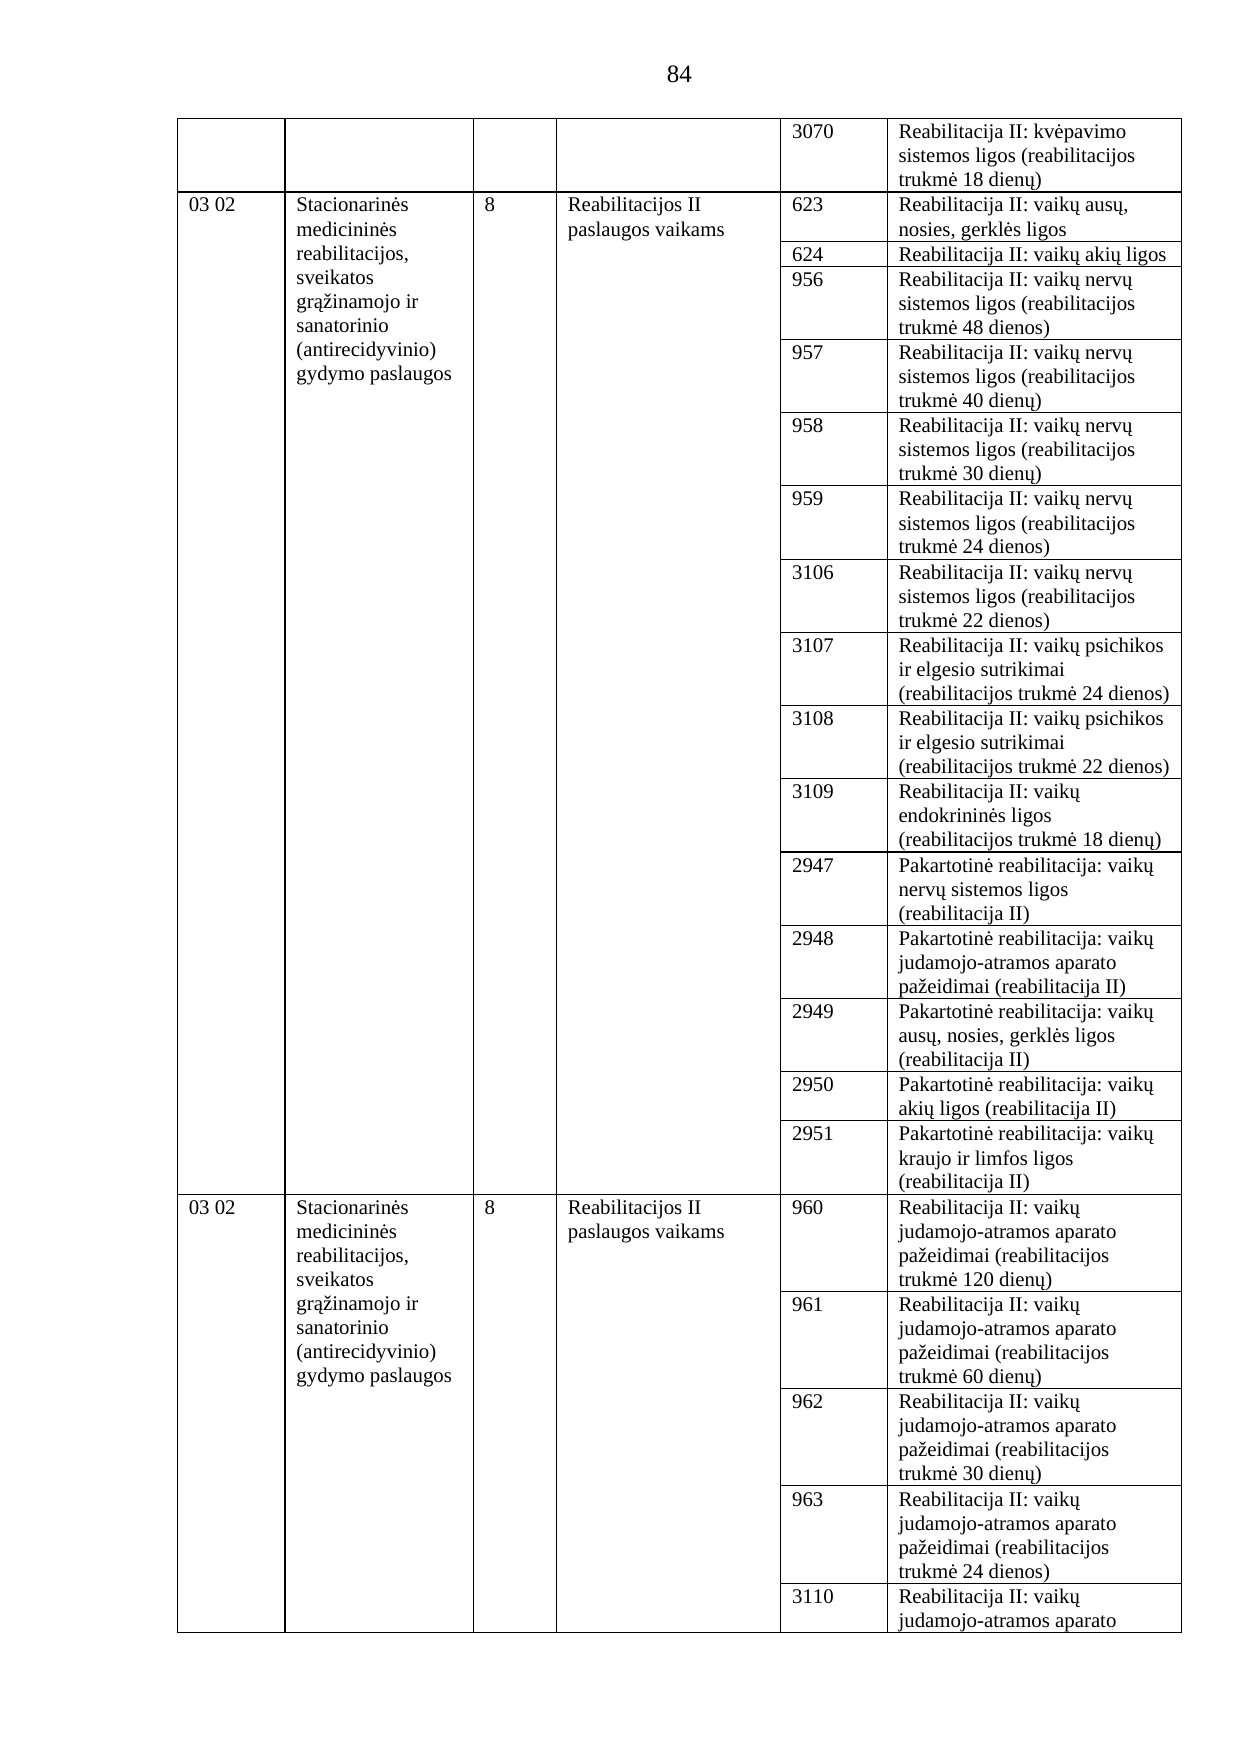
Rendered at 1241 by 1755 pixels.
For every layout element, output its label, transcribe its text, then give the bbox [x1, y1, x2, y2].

table_cell Pakartotinė reabilitacija: vaikų akių ligos (reabilitacija II) [888, 1072, 1181, 1120]
table_cell Pakartotinė reabilitacija: vaikų kraujo ir limfos ligos (reabilitacija II) [888, 1121, 1181, 1193]
table_cell 2951 [781, 1121, 887, 1193]
table_cell Pakartotinė reabilitacija: vaikų nervų sistemos ligos (reabilitacija II) [888, 853, 1181, 925]
table_cell Reabilitacija II: vaikų judamojo-atramos aparato pažeidimai (reabilitacijos trukmė 120 dienų) [888, 1195, 1181, 1291]
table_cell 03 02 [178, 1195, 284, 1632]
table_cell Reabilitacija II: vaikų judamojo-atramos aparato pažeidimai (reabilitacijos trukmė 60 dienų) [888, 1292, 1181, 1388]
table_cell Reabilitacija II: vaikų nervų sistemos ligos (reabilitacijos trukmė 24 dienos) [888, 486, 1181, 558]
table_cell 3108 [781, 706, 887, 778]
table_cell 2947 [781, 853, 887, 925]
table_cell 03 02 [178, 193, 284, 1193]
table_cell 3107 [781, 633, 887, 705]
table_cell 2950 [781, 1072, 887, 1120]
table_cell 3110 [781, 1584, 887, 1632]
table_cell Stacionarinės medicininės reabilitacijos, sveikatos grąžinamojo ir sanatorinio (antirecidyvinio) gydymo paslaugos [286, 1195, 473, 1632]
table_cell Pakartotinė reabilitacija: vaikų ausų, nosies, gerklės ligos (reabilitacija II) [888, 999, 1181, 1071]
table_cell Pakartotinė reabilitacija: vaikų judamojo-atramos aparato pažeidimai (reabilitacija II) [888, 926, 1181, 998]
table_cell 624 [781, 242, 887, 266]
table_cell Reabilitacijos II paslaugos vaikams [557, 1195, 780, 1632]
table_cell 963 [781, 1486, 887, 1583]
table_cell [557, 119, 780, 191]
table_cell Reabilitacija II: vaikų judamojo-atramos aparato pažeidimai (reabilitacijos trukmė 24 dienos) [888, 1486, 1181, 1583]
table_cell Reabilitacija II: vaikų endokrininės ligos (reabilitacijos trukmė 18 dienų) [888, 779, 1181, 851]
table_cell Reabilitacija II: vaikų psichikos ir elgesio sutrikimai (reabilitacijos trukmė 24 dienos) [888, 633, 1181, 705]
table_cell 959 [781, 486, 887, 558]
table_cell Reabilitacijos II paslaugos vaikams [557, 193, 780, 1193]
table_cell [286, 119, 473, 191]
table_cell 2948 [781, 926, 887, 998]
table_cell 958 [781, 413, 887, 485]
table_cell 960 [781, 1195, 887, 1291]
table_cell Reabilitacija II: vaikų nervų sistemos ligos (reabilitacijos trukmė 48 dienos) [888, 267, 1181, 339]
table_cell Reabilitacija II: vaikų ausų, nosies, gerklės ligos [888, 193, 1181, 241]
table_cell Reabilitacija II: vaikų judamojo-atramos aparato [888, 1584, 1181, 1632]
table_cell 956 [781, 267, 887, 339]
table_cell Reabilitacija II: vaikų nervų sistemos ligos (reabilitacijos trukmė 22 dienos) [888, 560, 1181, 632]
table_cell Reabilitacija II: vaikų nervų sistemos ligos (reabilitacijos trukmė 40 dienų) [888, 340, 1181, 412]
table_cell 623 [781, 193, 887, 241]
table_cell 3106 [781, 560, 887, 632]
table_cell Reabilitacija II: vaikų judamojo-atramos aparato pažeidimai (reabilitacijos trukmė 30 dienų) [888, 1389, 1181, 1485]
table_cell Stacionarinės medicininės reabilitacijos, sveikatos grąžinamojo ir sanatorinio (antirecidyvinio) gydymo paslaugos [286, 193, 473, 1193]
table_cell Reabilitacija II: vaikų psichikos ir elgesio sutrikimai (reabilitacijos trukmė 22 dienos) [888, 706, 1181, 778]
table_cell [474, 119, 556, 191]
table_cell 3070 [781, 119, 887, 191]
table_cell 962 [781, 1389, 887, 1485]
table_cell 2949 [781, 999, 887, 1071]
table_cell 8 [474, 1195, 556, 1632]
table_cell Reabilitacija II: vaikų akių ligos [888, 242, 1181, 266]
table_cell 957 [781, 340, 887, 412]
table_cell 3109 [781, 779, 887, 851]
table_cell 961 [781, 1292, 887, 1388]
table_cell 8 [474, 193, 556, 1193]
table_cell Reabilitacija II: vaikų nervų sistemos ligos (reabilitacijos trukmė 30 dienų) [888, 413, 1181, 485]
table_cell [178, 119, 284, 191]
table_cell Reabilitacija II: kvėpavimo sistemos ligos (reabilitacijos trukmė 18 dienų) [888, 119, 1181, 191]
